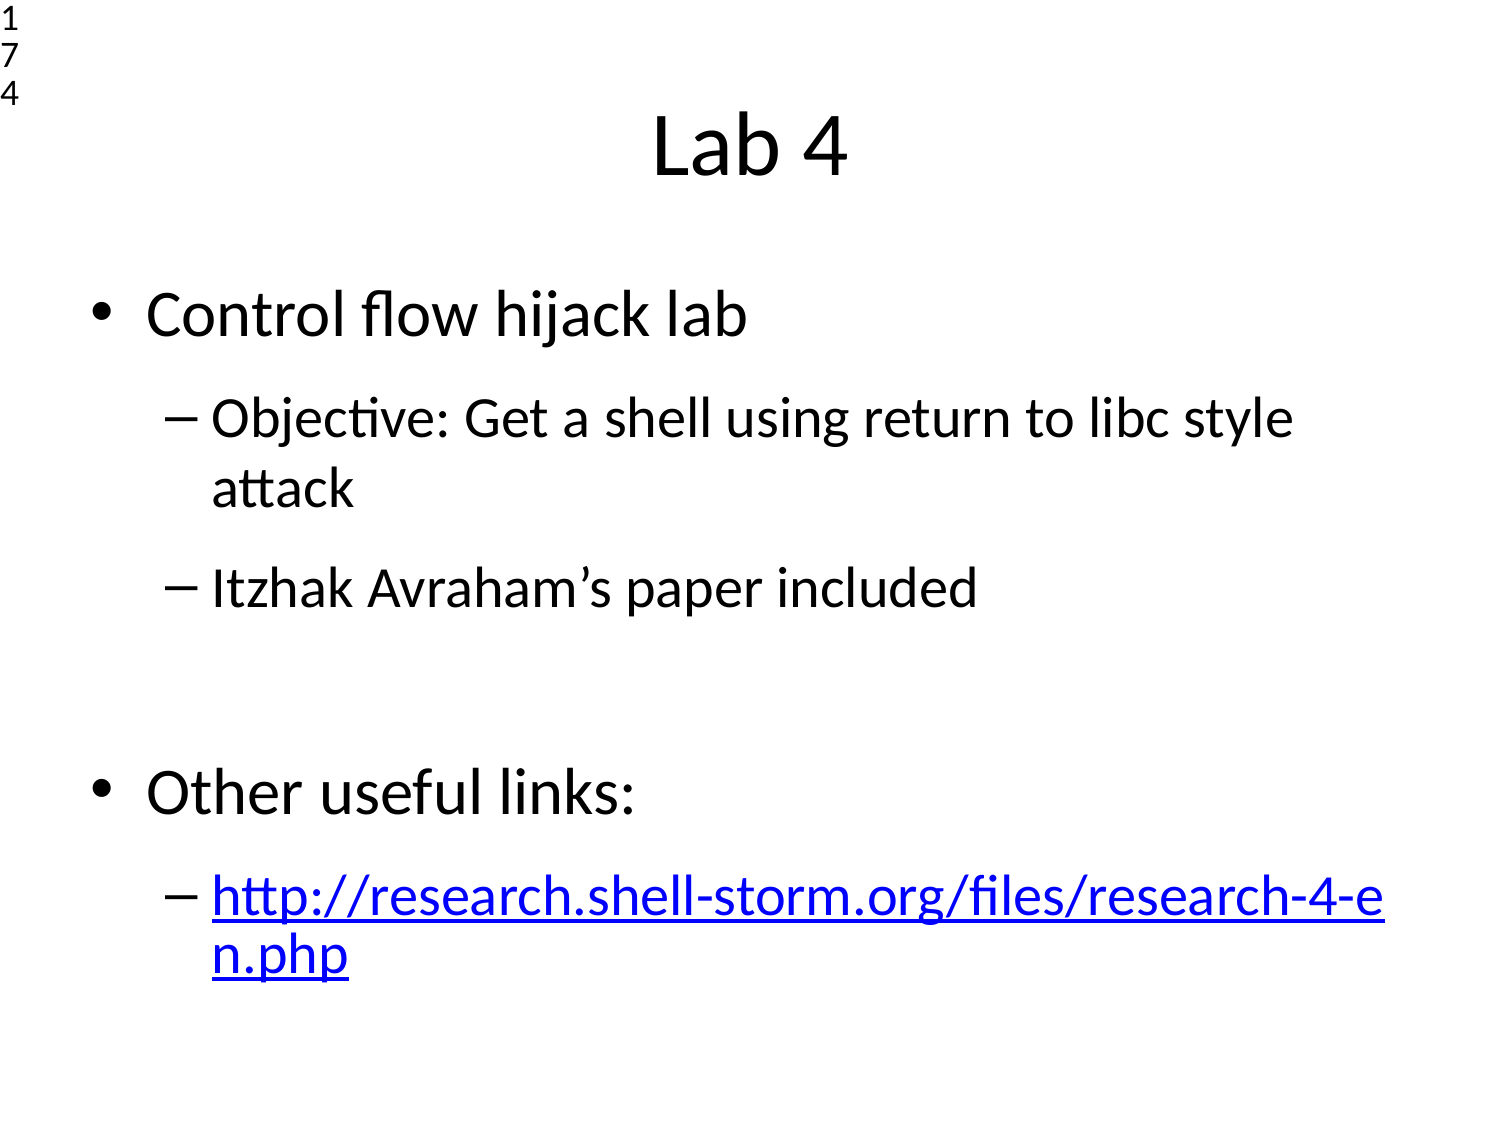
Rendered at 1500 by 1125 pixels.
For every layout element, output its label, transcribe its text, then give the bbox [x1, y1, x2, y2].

title Lab 4 [75, 45, 1425, 233]
list Control flow hijack lab Objective: Get a shell using return to libc style attack Itzhak Avraham’s paper included Other useful links: http://research.shell-storm.org/files/research-4-en.php [75, 262, 1425, 1005]
